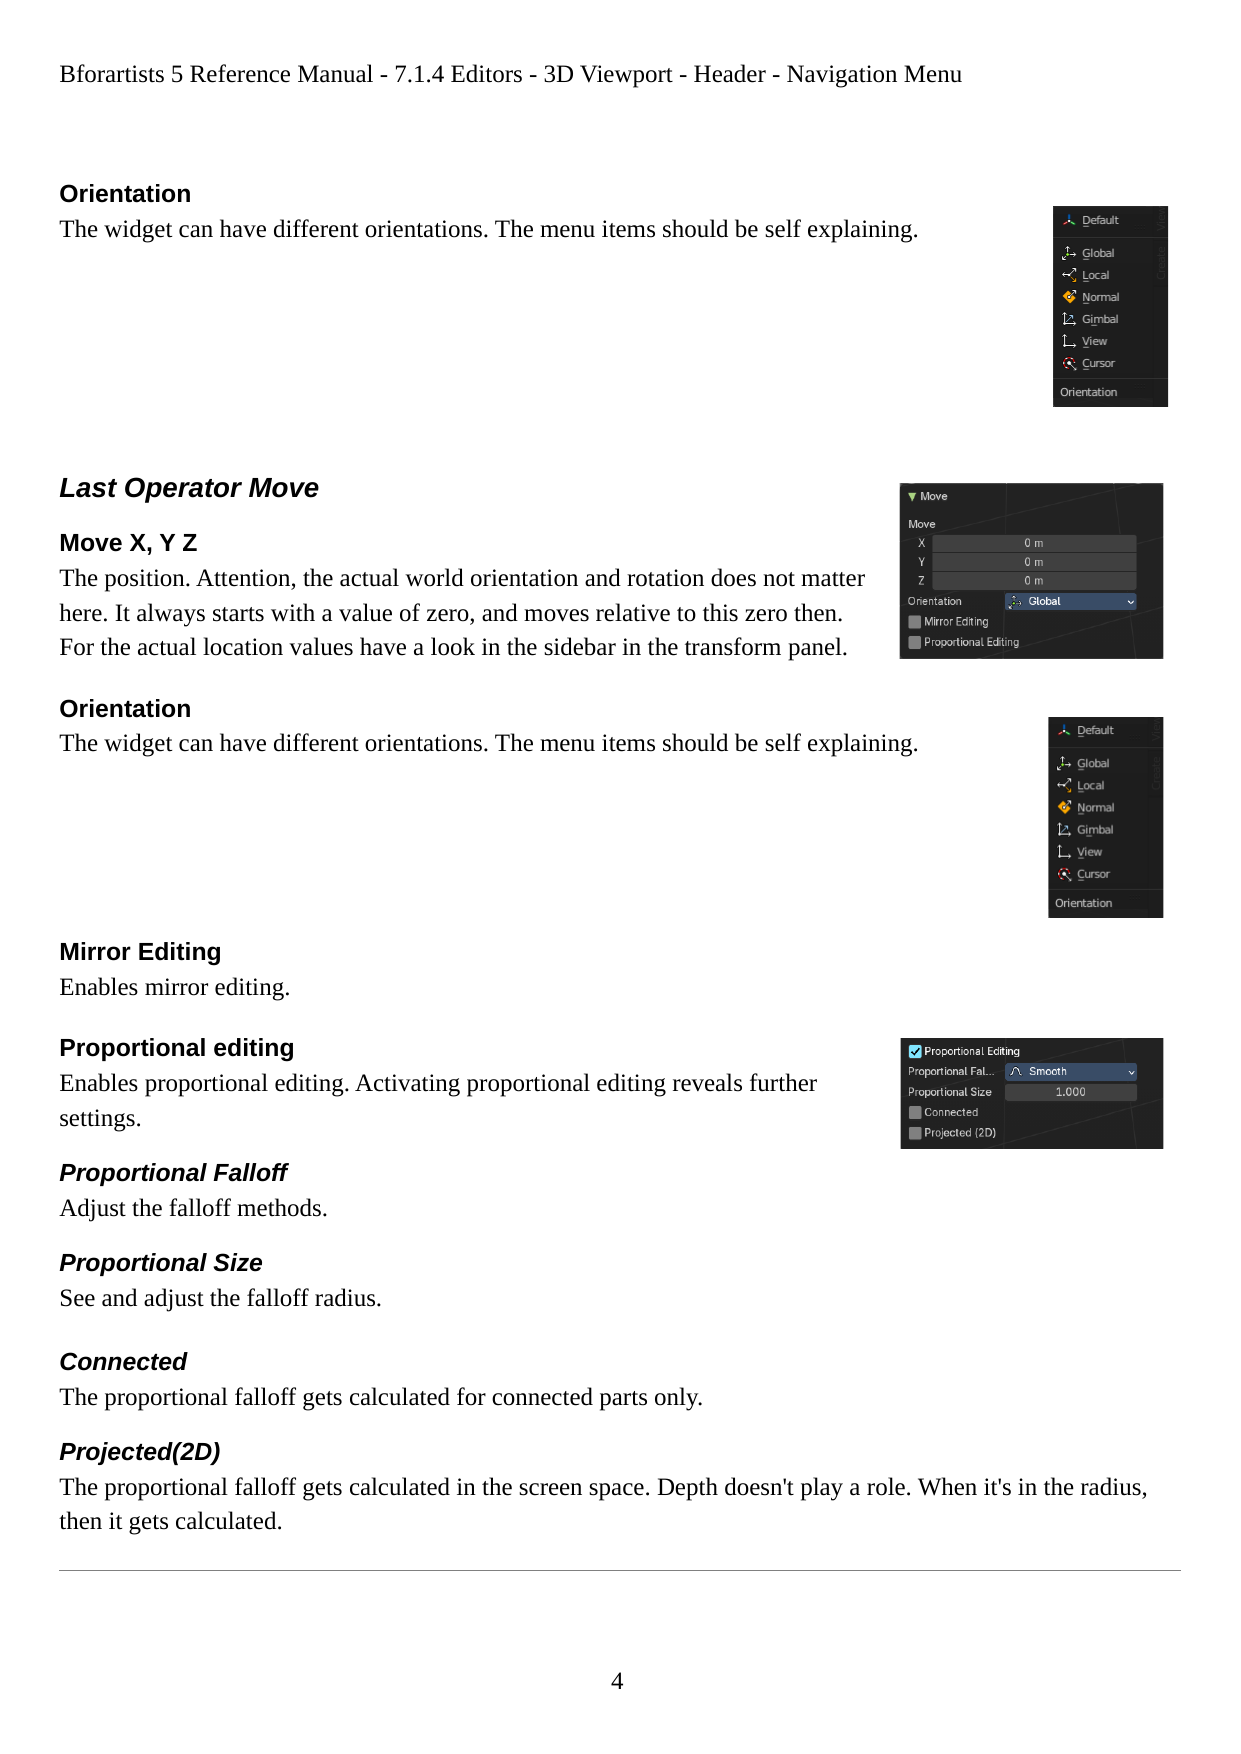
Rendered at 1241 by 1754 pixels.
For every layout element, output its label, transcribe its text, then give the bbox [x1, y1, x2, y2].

subtitle [1164, 528, 1181, 557]
text The proportional falloff gets calculated for connected parts only. [59, 1382, 1181, 1410]
subtitle Connected [59, 1347, 1181, 1375]
subtitle Mirror Editing [59, 937, 1181, 966]
picture [900, 1038, 1164, 1149]
text Enables mirror editing. [59, 972, 1181, 1001]
text The widget can have different orientations. The menu items should be self explaining. [59, 728, 1048, 757]
picture [1053, 206, 1169, 407]
subtitle Orientation [59, 694, 1181, 722]
text Enables proportional editing. Activating proportional editing reveals further settings. [59, 1068, 900, 1132]
subtitle Move X, Y Z [59, 528, 899, 557]
subtitle Projected(2D) [59, 1437, 1181, 1465]
text The widget can have different orientations. The menu items should be self explaining. [59, 214, 1053, 242]
text See and adjust the falloff radius. [59, 1283, 1181, 1312]
text The proportional falloff gets calculated in the screen space. Depth doesn't play a role. When it's in the radius, then it gets calculated. [59, 1472, 1181, 1535]
subtitle Orientation [59, 179, 1181, 207]
text The position. Attention, the actual world orientation and rotation does not matter here. It always starts with a value of zero, and moves relative to this zero then. For the actual location values have a look in the sidebar in the transform panel. [59, 563, 1181, 661]
subtitle Proportional Size [59, 1248, 1181, 1277]
subtitle Proportional editing [59, 1033, 1181, 1062]
text Adjust the falloff methods. [59, 1193, 1181, 1222]
subtitle Last Operator Move [59, 471, 1181, 503]
picture [899, 483, 1164, 659]
subtitle Proportional Falloff [59, 1158, 1181, 1187]
picture [1048, 717, 1164, 918]
